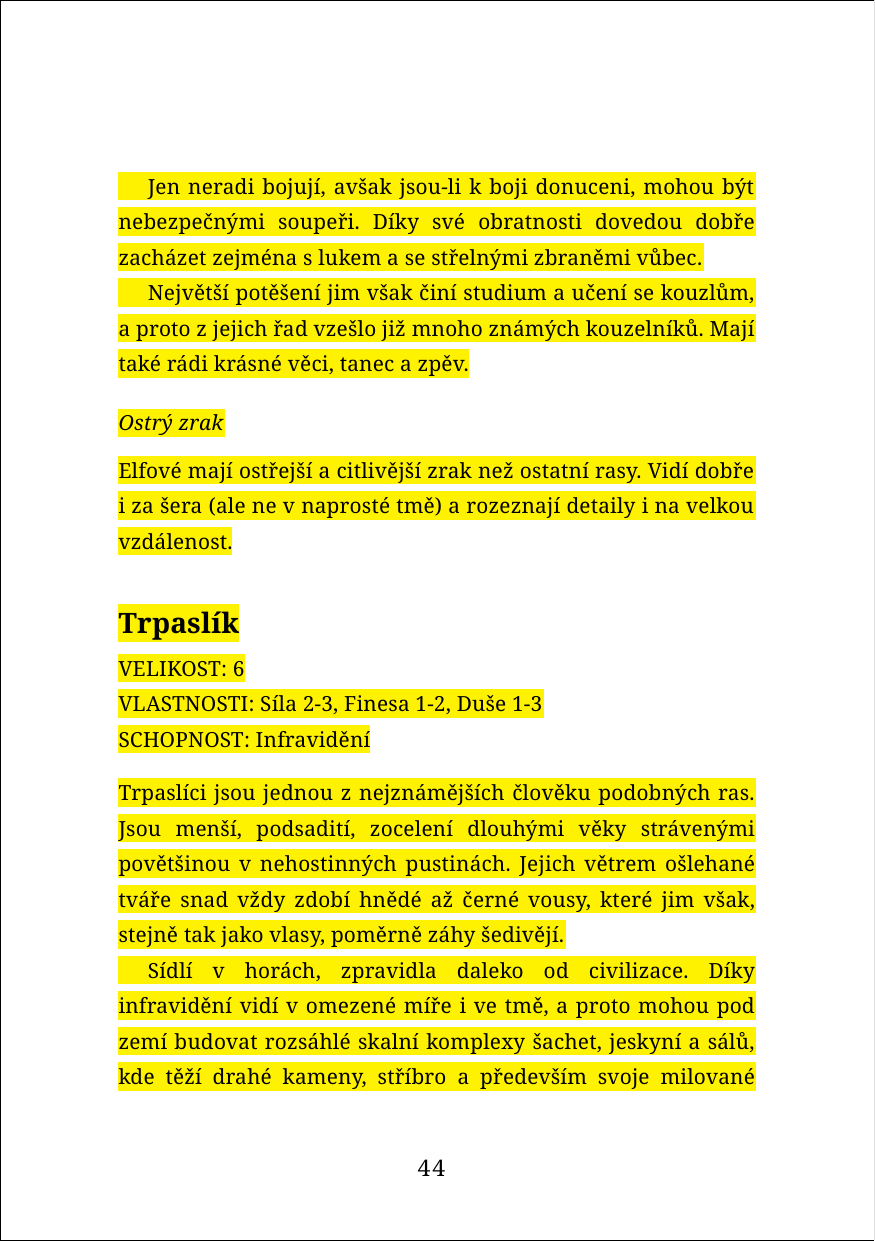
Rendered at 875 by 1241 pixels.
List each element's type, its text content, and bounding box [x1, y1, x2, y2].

text Elfové mají ostřejší a citlivější zrak než ostatní rasy. Vidí dobře i za šera (ale ne v naprosté tmě) a rozeznají detaily i na velkou vzdálenost. [118, 456, 756, 555]
text Ostrý zrak [118, 408, 756, 437]
text Trpaslíci jsou jednou z nejznámějších člověku podobných ras. Jsou menší, podsadití, zocelení dlouhými věky strávenými povětšinou v nehostinných pustinách. Jejich větrem ošlehané tváře snad vždy zdobí hnědé až černé vousy, které jim však, stejně tak jako vlasy, poměrně záhy šedivějí. Sídlí v horách, zpravidla daleko od civilizace. Díky infravidění vidí v omezené míře i ve tmě, a proto mohou pod zemí budovat rozsáhlé skalní komplexy šachet, jeskyní a sálů, kde těží drahé kameny, stříbro a především svoje milované [118, 778, 756, 1091]
text Jen neradi bojují, avšak jsou-li k boji donuceni, mohou být nebezpečnými soupeři. Díky své obratnosti dovedou dobře zacházet zejména s lukem a se střelnými zbraněmi vůbec. Největší potěšení jim však činí studium a učení se kouzlům, a proto z jejich řad vzešlo již mnoho známých kouzelníků. Mají také rádi krásné věci, tanec a zpěv. [118, 172, 756, 378]
subtitle Trpaslík [118, 604, 756, 642]
text VELIKOST: 6 VLASTNOSTI: Síla 2-3, Finesa 1-2, Duše 1-3 SCHOPNOST: Infravidění [118, 654, 756, 753]
